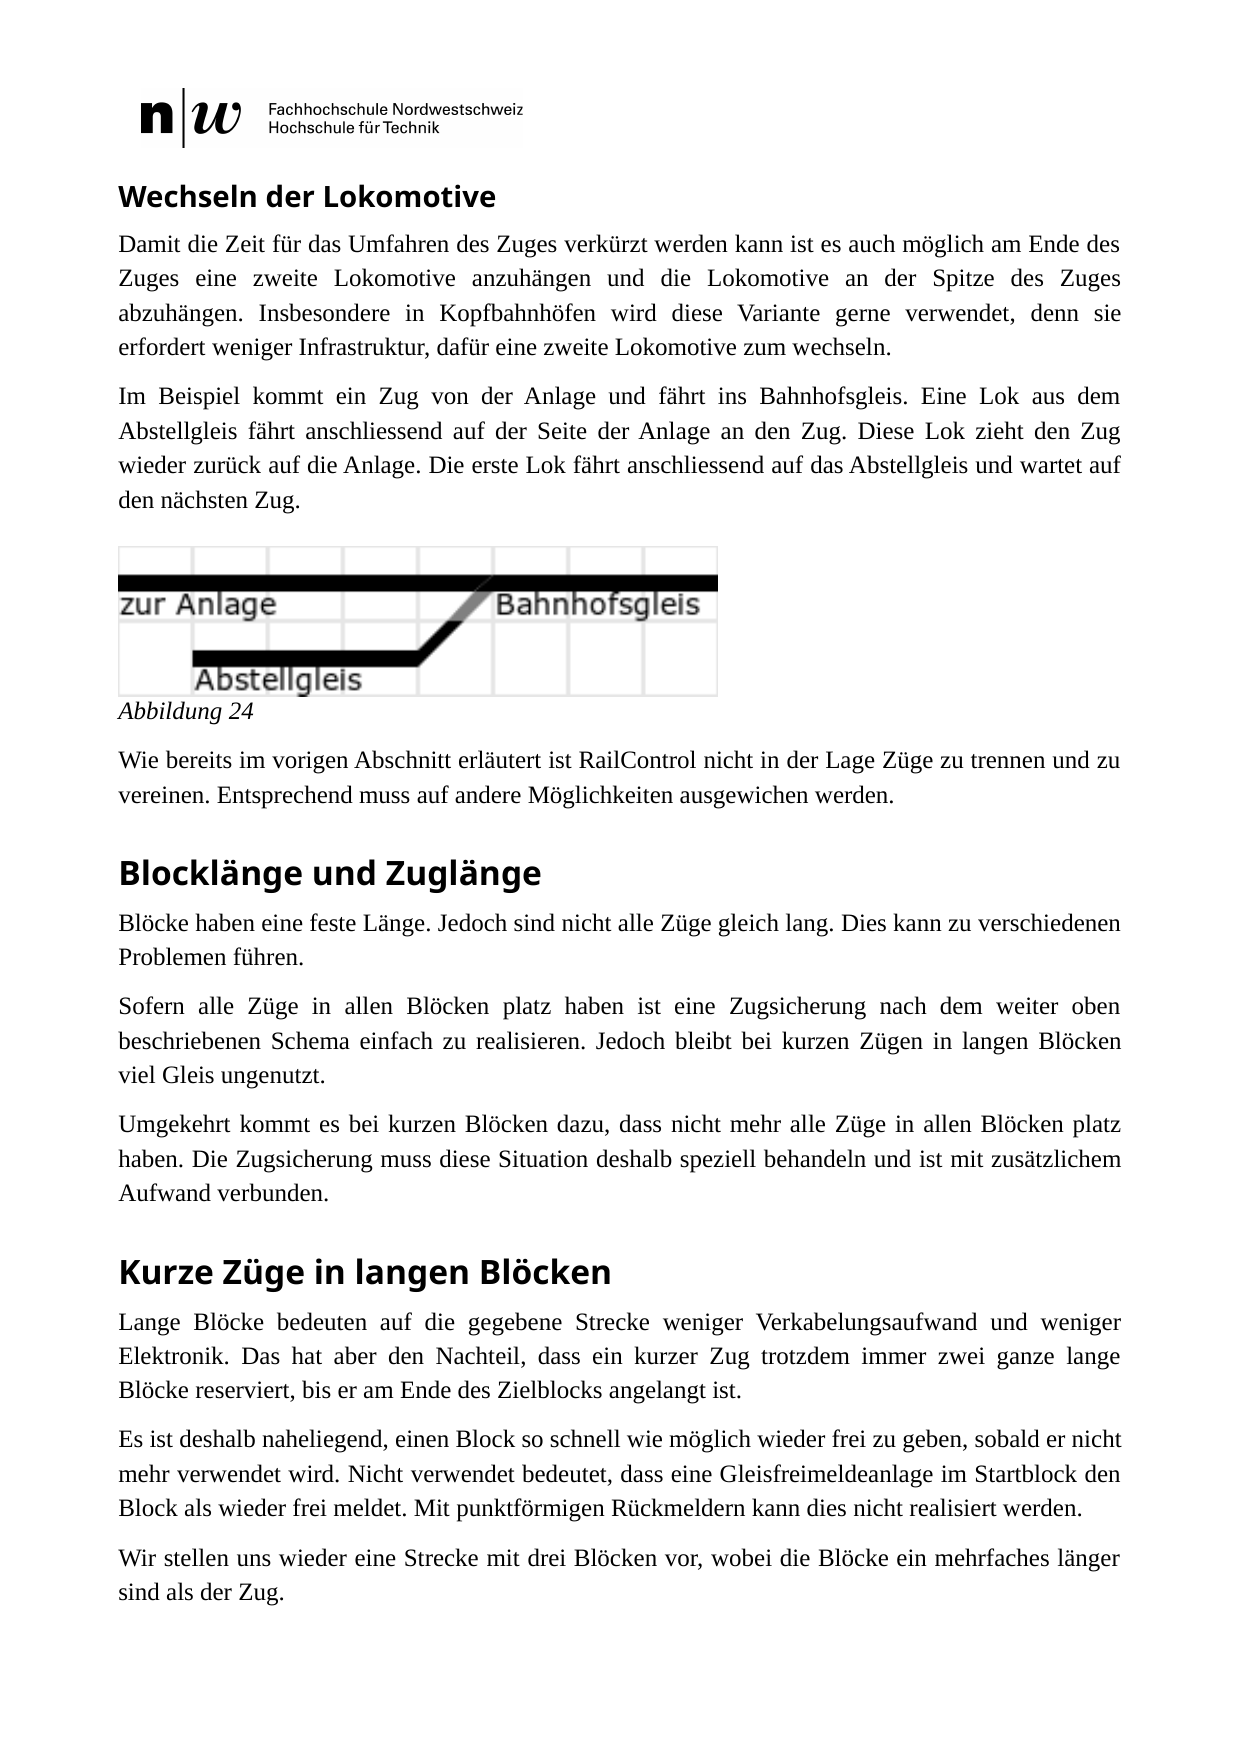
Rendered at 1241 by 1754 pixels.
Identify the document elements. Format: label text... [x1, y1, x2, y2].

text Wir stellen uns wieder eine Strecke mit drei Blöcken vor, wobei die Blöcke ein mehrfaches länger sind als der Zug. [118, 1543, 1122, 1606]
subtitle Wechseln der Lokomotive [118, 176, 1122, 216]
picture [141, 88, 523, 148]
text Es ist deshalb naheliegend, einen Block so schnell wie möglich wieder frei zu geben, sobald er nicht mehr verwendet wird. Nicht verwendet bedeutet, dass eine Gleisfreimeldeanlage im Startblock den Block als wieder frei meldet. Mit punktförmigen Rückmeldern kann dies nicht realisiert werden. [118, 1424, 1122, 1522]
subtitle Kurze Züge in langen Blöcken [118, 1248, 1122, 1294]
text Damit die Zeit für das Umfahren des Zuges verkürzt werden kann ist es auch möglich am Ende des Zuges eine zweite Lokomotive anzuhängen und die Lokomotive an der Spitze des Zuges abzuhängen. Insbesondere in Kopfbahnhöfen wird diese Variante gerne verwendet, denn sie erfordert weniger Infrastruktur, dafür eine zweite Lokomotive zum wechseln. [118, 229, 1122, 361]
text Im Beispiel kommt ein Zug von der Anlage und fährt ins Bahnhofsgleis. Eine Lok aus dem Abstellgleis fährt anschliessend auf der Seite der Anlage an den Zug. Diese Lok zieht den Zug wieder zurück auf die Anlage. Die erste Lok fährt anschliessend auf das Abstellgleis und wartet auf den nächsten Zug. [118, 381, 1122, 513]
text Sofern alle Züge in allen Blöcken platz haben ist eine Zugsicherung nach dem weiter oben beschriebenen Schema einfach zu realisieren. Jedoch bleibt bei kurzen Zügen in langen Blöcken viel Gleis ungenutzt. [118, 991, 1122, 1089]
text Blöcke haben eine feste Länge. Jedoch sind nicht alle Züge gleich lang. Dies kann zu verschiedenen Problemen führen. [118, 908, 1122, 971]
text Wie bereits im vorigen Abschnitt erläutert ist RailControl nicht in der Lage Züge zu trennen und zu vereinen. Entsprechend muss auf andere Möglichkeiten ausgewichen werden. [118, 745, 1122, 808]
text Abbildung 24 [118, 697, 718, 725]
text Umgekehrt kommt es bei kurzen Blöcken dazu, dass nicht mehr alle Züge in allen Blöcken platz haben. Die Zugsicherung muss diese Situation deshalb speziell behandeln und ist mit zusätzlichem Aufwand verbunden. [118, 1109, 1122, 1207]
text Lange Blöcke bedeuten auf die gegebene Strecke weniger Verkabelungsaufwand und weniger Elektronik. Das hat aber den Nachteil, dass ein kurzer Zug trotzdem immer zwei ganze lange Blöcke reserviert, bis er am Ende des Zielblocks angelangt ist. [118, 1307, 1122, 1404]
subtitle Blocklänge und Zuglänge [118, 850, 1122, 895]
picture [118, 546, 718, 697]
